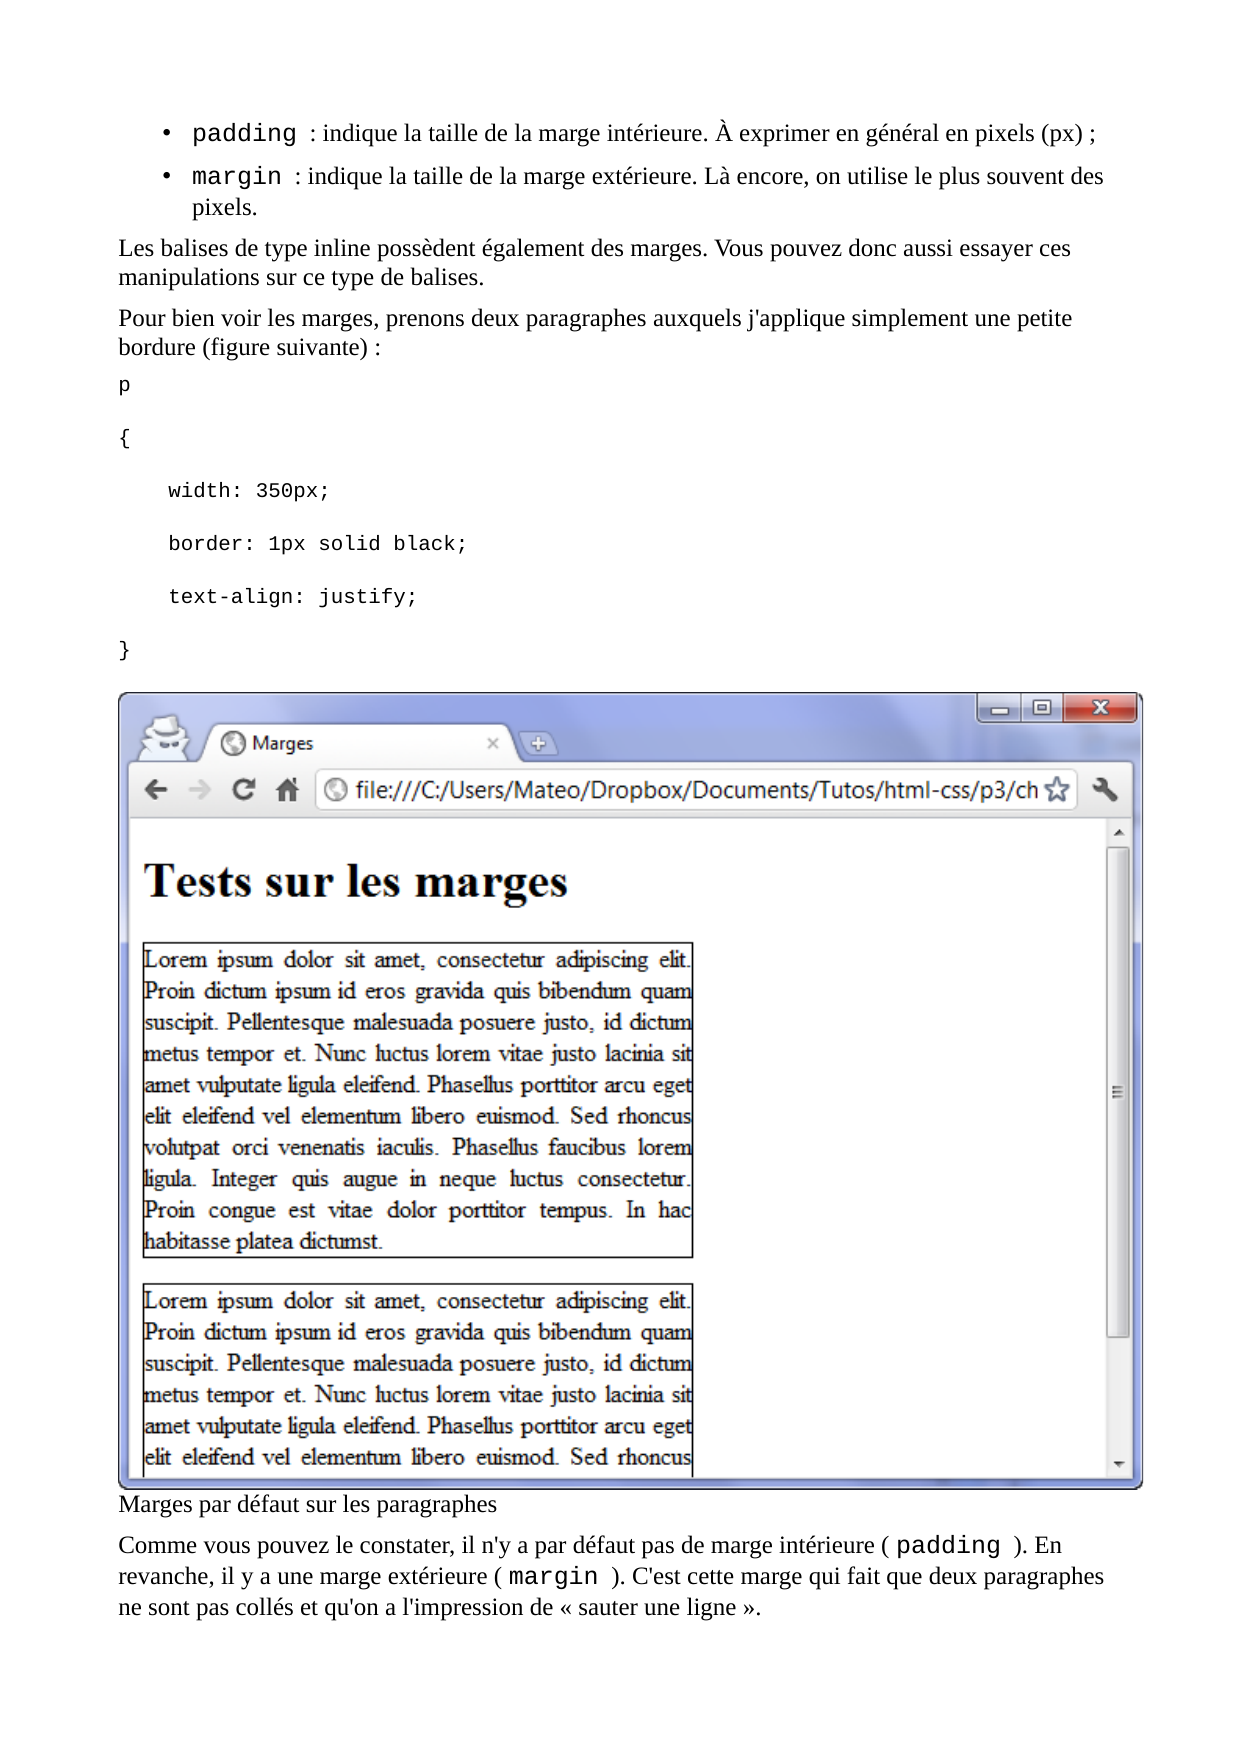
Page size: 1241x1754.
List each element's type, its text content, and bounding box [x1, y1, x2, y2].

text } [118, 639, 1122, 663]
text Les balises de type inline possèdent également des marges. Vous pouvez donc aussi essayer ces manipulations sur ce type de balises. [118, 233, 1122, 291]
text border: 1px solid black; [118, 533, 1122, 557]
text p [118, 373, 1122, 397]
list padding : indique la taille de la marge intérieure. À exprimer en général en pixels (px) ; [162, 118, 1122, 149]
text Marges par défaut sur les paragraphes [118, 1490, 1122, 1518]
text text-align: justify; [118, 586, 1122, 610]
list margin : indique la taille de la marge extérieure. Là encore, on utilise le plus souvent des pixels. [162, 161, 1122, 221]
text { [118, 427, 1122, 450]
text Comme vous pouvez le constater, il n'y a par défaut pas de marge intérieure ( padding ). En revanche, il y a une marge extérieure ( margin ). C'est cette marge qui fait que deux paragraphes ne sont pas collés et qu'on a l'impression de « sauter une ligne ». [118, 1530, 1122, 1621]
text Pour bien voir les marges, prenons deux paragraphes auxquels j'applique simplement une petite bordure (figure suivante) : [118, 303, 1122, 361]
picture [118, 692, 1144, 1490]
text width: 350px; [118, 480, 1122, 503]
